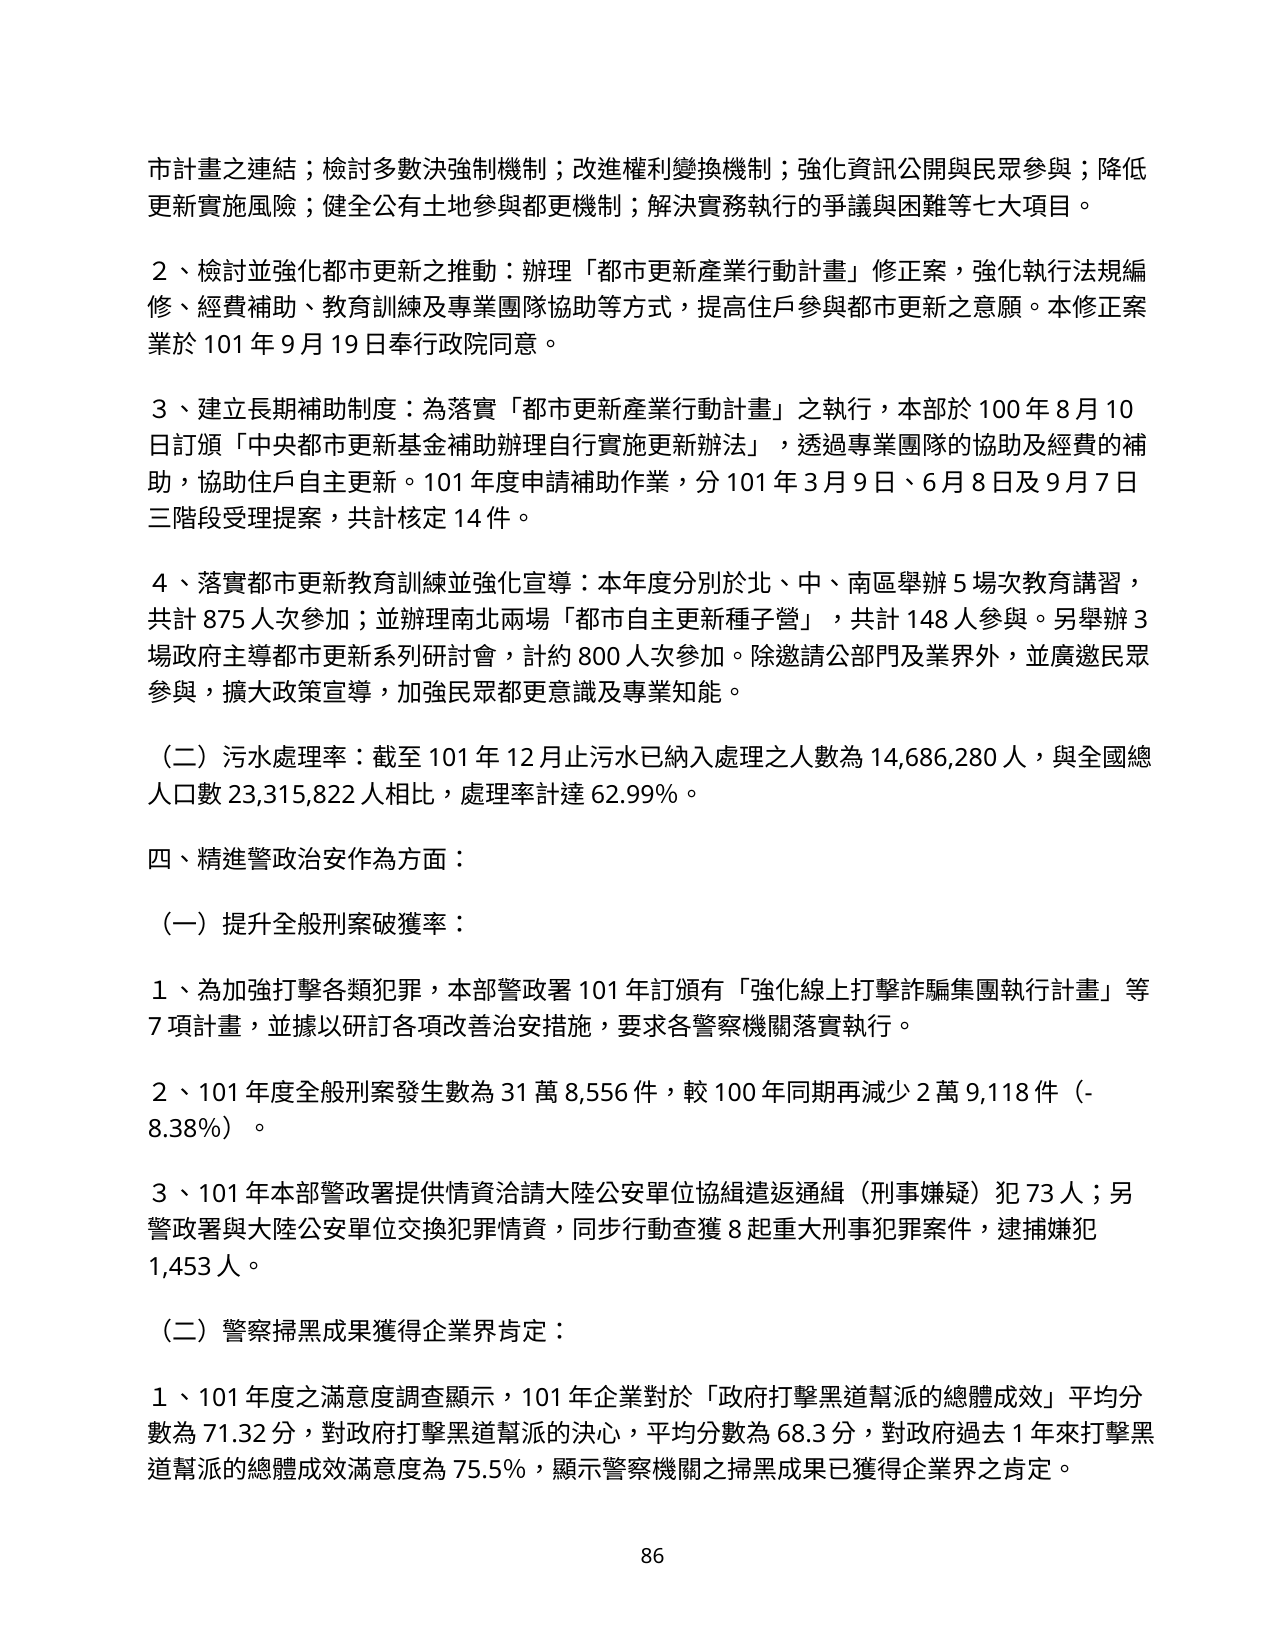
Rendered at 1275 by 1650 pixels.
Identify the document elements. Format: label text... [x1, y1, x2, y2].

text １、為加強打擊各類犯罪，本部警政署101年訂頒有「強化線上打擊詐騙集團執行計畫」等7項計畫，並據以研訂各項改善治安措施，要求各警察機關落實執行。 [148, 970, 1157, 1043]
text 四、精進警政治安作為方面： [148, 839, 1157, 876]
text ３、建立長期補助制度：為落實「都市更新產業行動計畫」之執行，本部於100年8月10日訂頒「中央都市更新基金補助辦理自行實施更新辦法」，透過專業團隊的協助及經費的補助，協助住戶自主更新。101年度申請補助作業，分101年3月9日、6月8日及9月7日三階段受理提案，共計核定14件。 [148, 389, 1157, 534]
text （一）提升全般刑案破獲率： [148, 905, 1157, 941]
text ３、101年本部警政署提供情資洽請大陸公安單位協緝遣返通緝（刑事嫌疑）犯73人；另警政署與大陸公安單位交換犯罪情資，同步行動查獲8起重大刑事犯罪案件，逮捕嫌犯1,453人。 [148, 1174, 1157, 1282]
text （二）警察掃黑成果獲得企業界肯定： [148, 1312, 1157, 1348]
text ４、落實都市更新教育訓練並強化宣導：本年度分別於北、中、南區舉辦5場次教育講習，共計875人次參加；並辦理南北兩場「都市自主更新種子營」，共計148人參與。另舉辦3場政府主導都市更新系列研討會，計約800人次參加。除邀請公部門及業界外，並廣邀民眾參與，擴大政策宣導，加強民眾都更意識及專業知能。 [148, 564, 1157, 709]
text （二）污水處理率：截至101年12月止污水已納入處理之人數為14,686,280人，與全國總人口數23,315,822人相比，處理率計達62.99％。 [148, 738, 1157, 810]
text ２、101年度全般刑案發生數為31萬8,556件，較100年同期再減少2萬9,118件（-8.38％）。 [148, 1072, 1157, 1144]
text ２、檢討並強化都市更新之推動：辦理「都市更新產業行動計畫」修正案，強化執行法規編修、經費補助、教育訓練及專業團隊協助等方式，提高住戶參與都市更新之意願。本修正案業於101年9月19日奉行政院同意。 [148, 252, 1157, 360]
text 市計畫之連結；檢討多數決強制機制；改進權利變換機制；強化資訊公開與民眾參與；降低更新實施風險；健全公有土地參與都更機制；解決實務執行的爭議與困難等七大項目。 [148, 150, 1157, 222]
text １、101年度之滿意度調查顯示，101年企業對於「政府打擊黑道幫派的總體成效」平均分數為71.32分，對政府打擊黑道幫派的決心，平均分數為68.3分，對政府過去1年來打擊黑道幫派的總體成效滿意度為75.5％，顯示警察機關之掃黑成果已獲得企業界之肯定。 [148, 1377, 1157, 1486]
